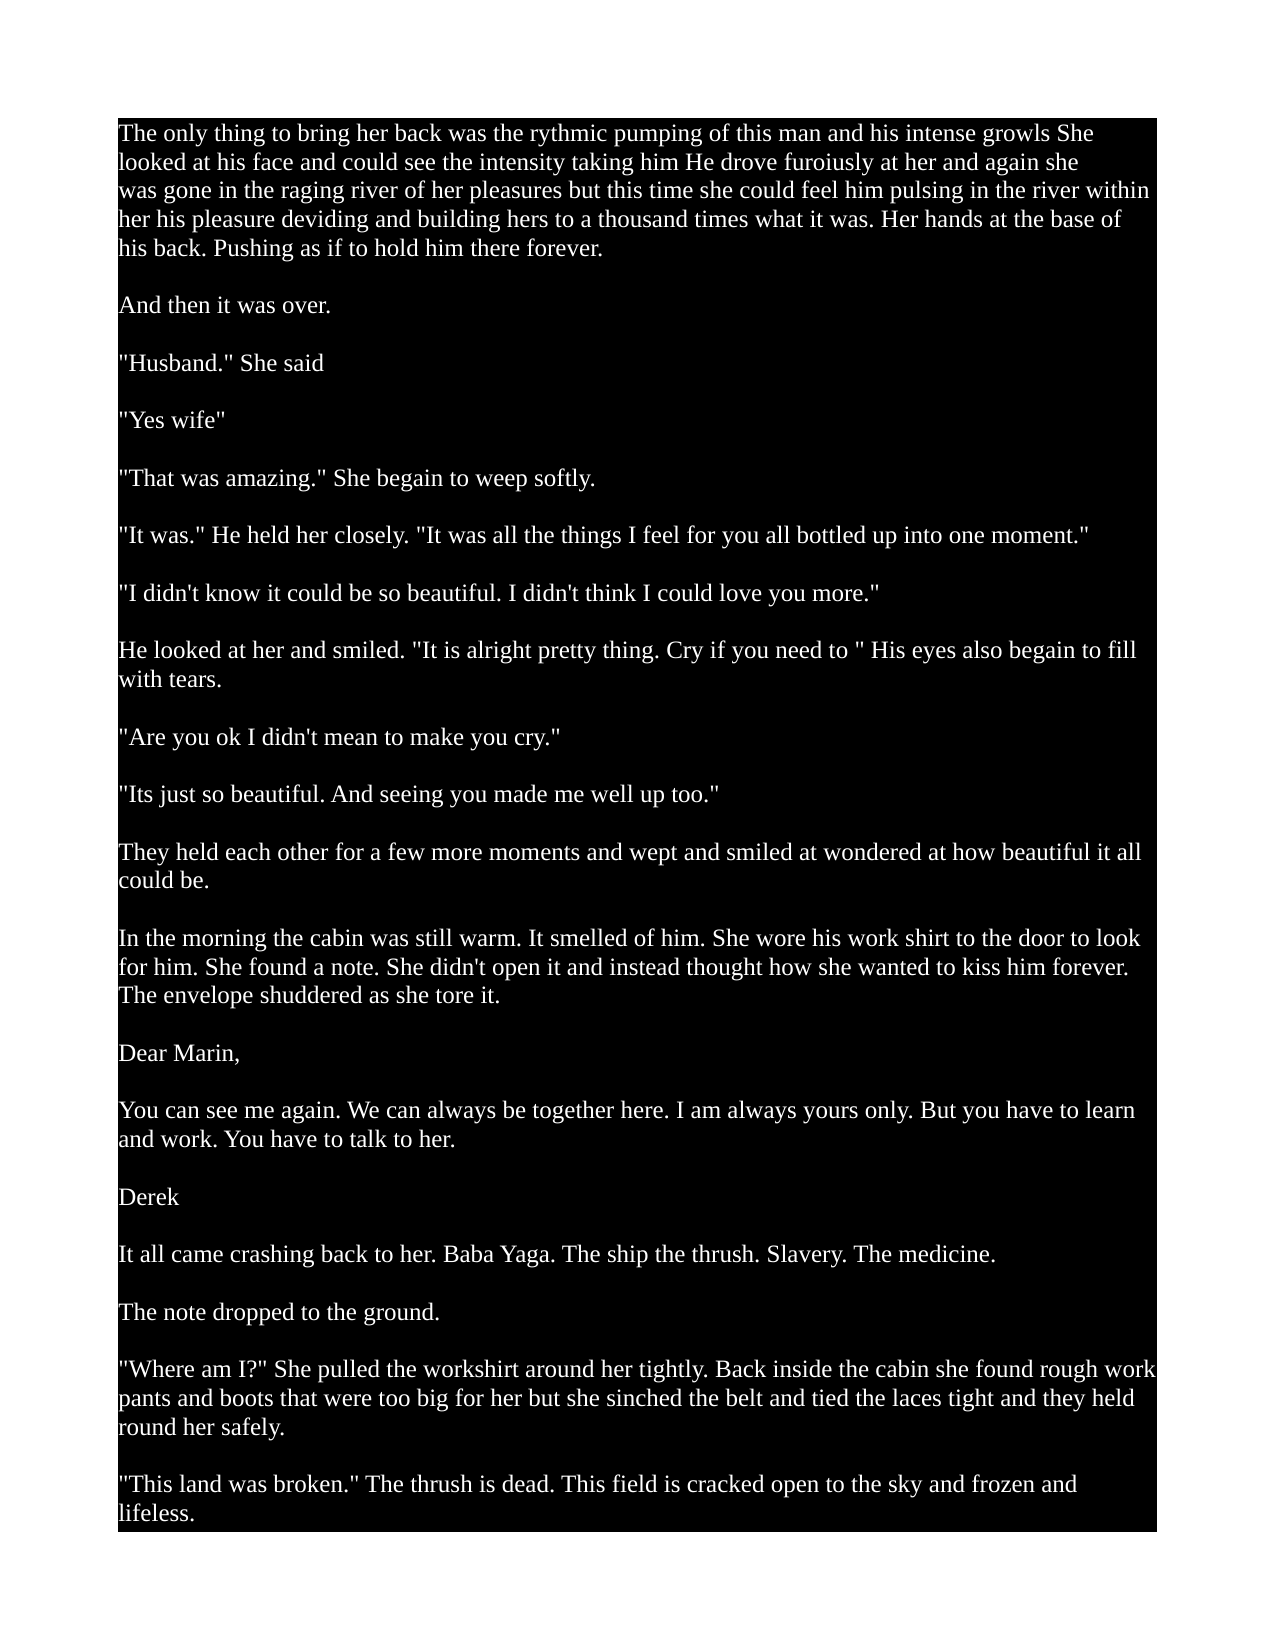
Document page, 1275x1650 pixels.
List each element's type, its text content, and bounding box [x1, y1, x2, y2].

text "Husband." She said [118, 348, 1157, 377]
text was gone in the raging river of her pleasures but this time she could feel him pulsing in the river within her his pleasure deviding and building hers to a thousand times what it was. Her hands at the base of his back. Pushing as if to hold him there forever. [118, 176, 1157, 262]
text Derek [118, 1182, 1157, 1211]
text "That was amazing." She begain to weep softly. [118, 463, 1157, 492]
text "I didn't know it could be so beautiful. I didn't think I could love you more." He looked at her and smiled. "It is alright pretty thing. Cry if you need to " His eyes also begain to fill with tears. "Are you ok I didn't mean to make you cry." "Its just so beautiful. And seeing you made me well up too." [118, 578, 1157, 808]
text They held each other for a few more moments and wept and smiled at wondered at how beautiful it all could be. In the morning the cabin was still warm. It smelled of him. She wore his work shirt to the door to look for him. She found a note. She didn't open it and instead thought how she wanted to kiss him forever. The envelope shuddered as she tore it. Dear Marin, You can see me again. We can always be together here. I am always yours only. But you have to learn and work. You have to talk to her. [118, 837, 1157, 1153]
text The only thing to bring her back was the rythmic pumping of this man and his intense growls She looked at his face and could see the intensity taking him He drove furoiusly at her and again she [118, 118, 1157, 176]
text And then it was over. [118, 291, 1157, 319]
text It all came crashing back to her. Baba Yaga. The ship the thrush. Slavery. The medicine. [118, 1239, 1157, 1268]
text The note dropped to the ground. "Where am I?" She pulled the workshirt around her tightly. Back inside the cabin she found rough work pants and boots that were too big for her but she sinched the belt and tied the laces tight and they held round her safely. "This land was broken." The thrush is dead. This field is cracked open to the sky and frozen and lifeless. [118, 1297, 1157, 1527]
text "Yes wife" [118, 406, 1157, 434]
text "It was." He held her closely. "It was all the things I feel for you all bottled up into one moment." [118, 521, 1157, 549]
